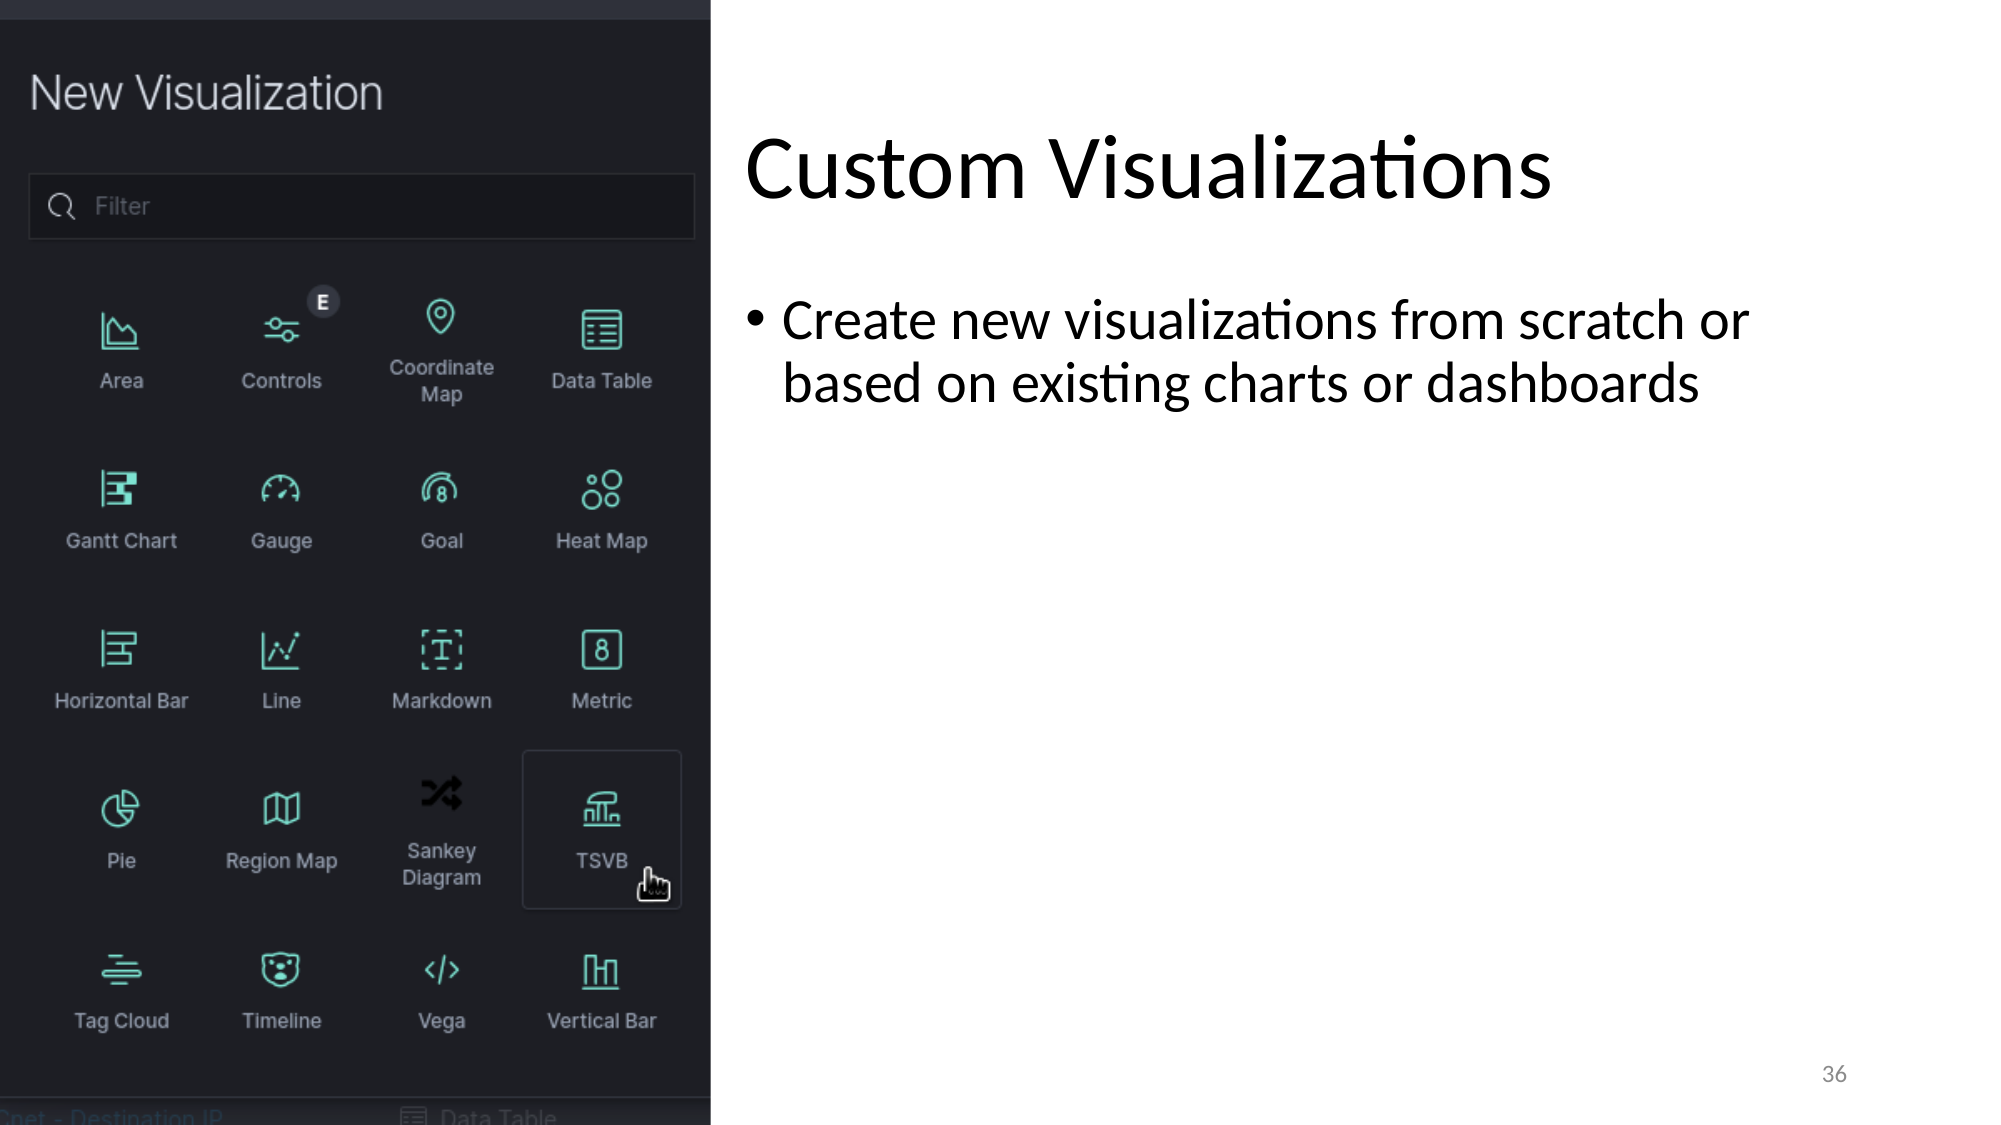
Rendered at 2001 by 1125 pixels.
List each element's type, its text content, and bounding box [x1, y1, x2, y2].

slide_number [1412, 1042, 1863, 1103]
list Create new visualizations from scratch or based on existing charts or dashboards [730, 281, 1863, 996]
title Custom Visualizations [730, 59, 1968, 278]
picture [0, 0, 711, 1125]
